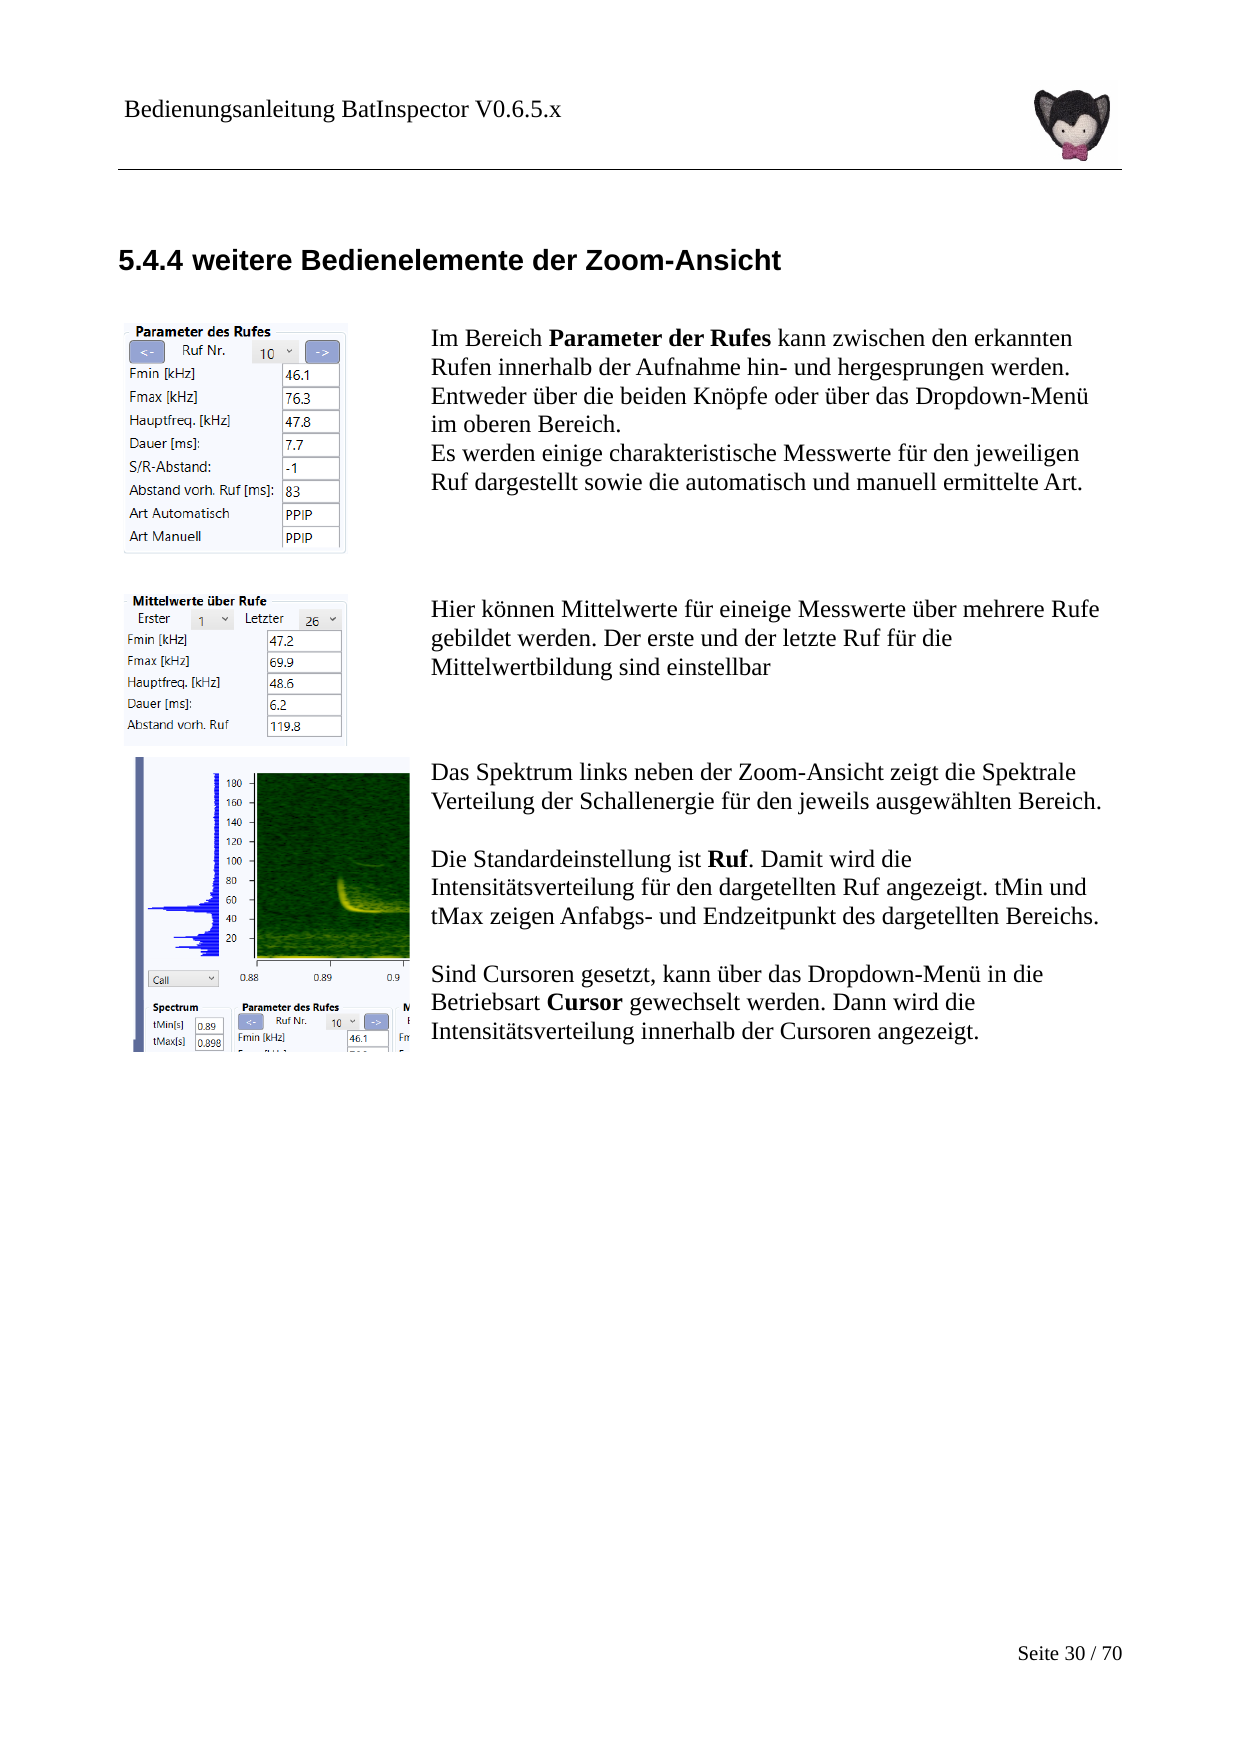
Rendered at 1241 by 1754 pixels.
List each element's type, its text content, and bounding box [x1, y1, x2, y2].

table_cell [118, 589, 425, 752]
table_cell [118, 752, 425, 1086]
subtitle weitere Bedienelemente der Zoom-Ansicht [118, 243, 1122, 276]
picture [123, 594, 348, 746]
table_cell Hier können Mittelwerte für eineige Messwerte über mehrere Rufe gebildet werden. Der erste und der letzte Ruf für die Mittelwertbildung sind einstellbar [425, 589, 1122, 752]
table_cell Das Spektrum links neben der Zoom-Ansicht zeigt die Spektrale Verteilung der Schallenergie für den jeweils ausgewählten Bereich. Die Standardeinstellung ist Ruf. Damit wird die Intensitätsverteilung für den dargetellten Ruf angezeigt. tMin und tMax zeigen Anfabgs- und Endzeitpunkt des dargetellten Bereichs. Sind Cursoren gesetzt, kann über das Dropdown-Menü in die Betriebsart Cursor gewechselt werden. Dann wird die Intensitätsverteilung innerhalb der Cursoren angezeigt. [425, 752, 1122, 1086]
table_header [118, 318, 425, 588]
table_header Im Bereich Parameter der Rufes kann zwischen den erkannten Rufen innerhalb der Aufnahme hin- und hergesprungen werden. Entweder über die beiden Knöpfe oder über das Dropdown-Menü im oberen Bereich. Es werden einige charakteristische Messwerte für den jeweiligen Ruf dargestellt sowie die automatisch und manuell ermittelte Art. [425, 318, 1122, 588]
picture [133, 757, 410, 1052]
picture [1030, 80, 1119, 169]
picture [123, 323, 348, 554]
